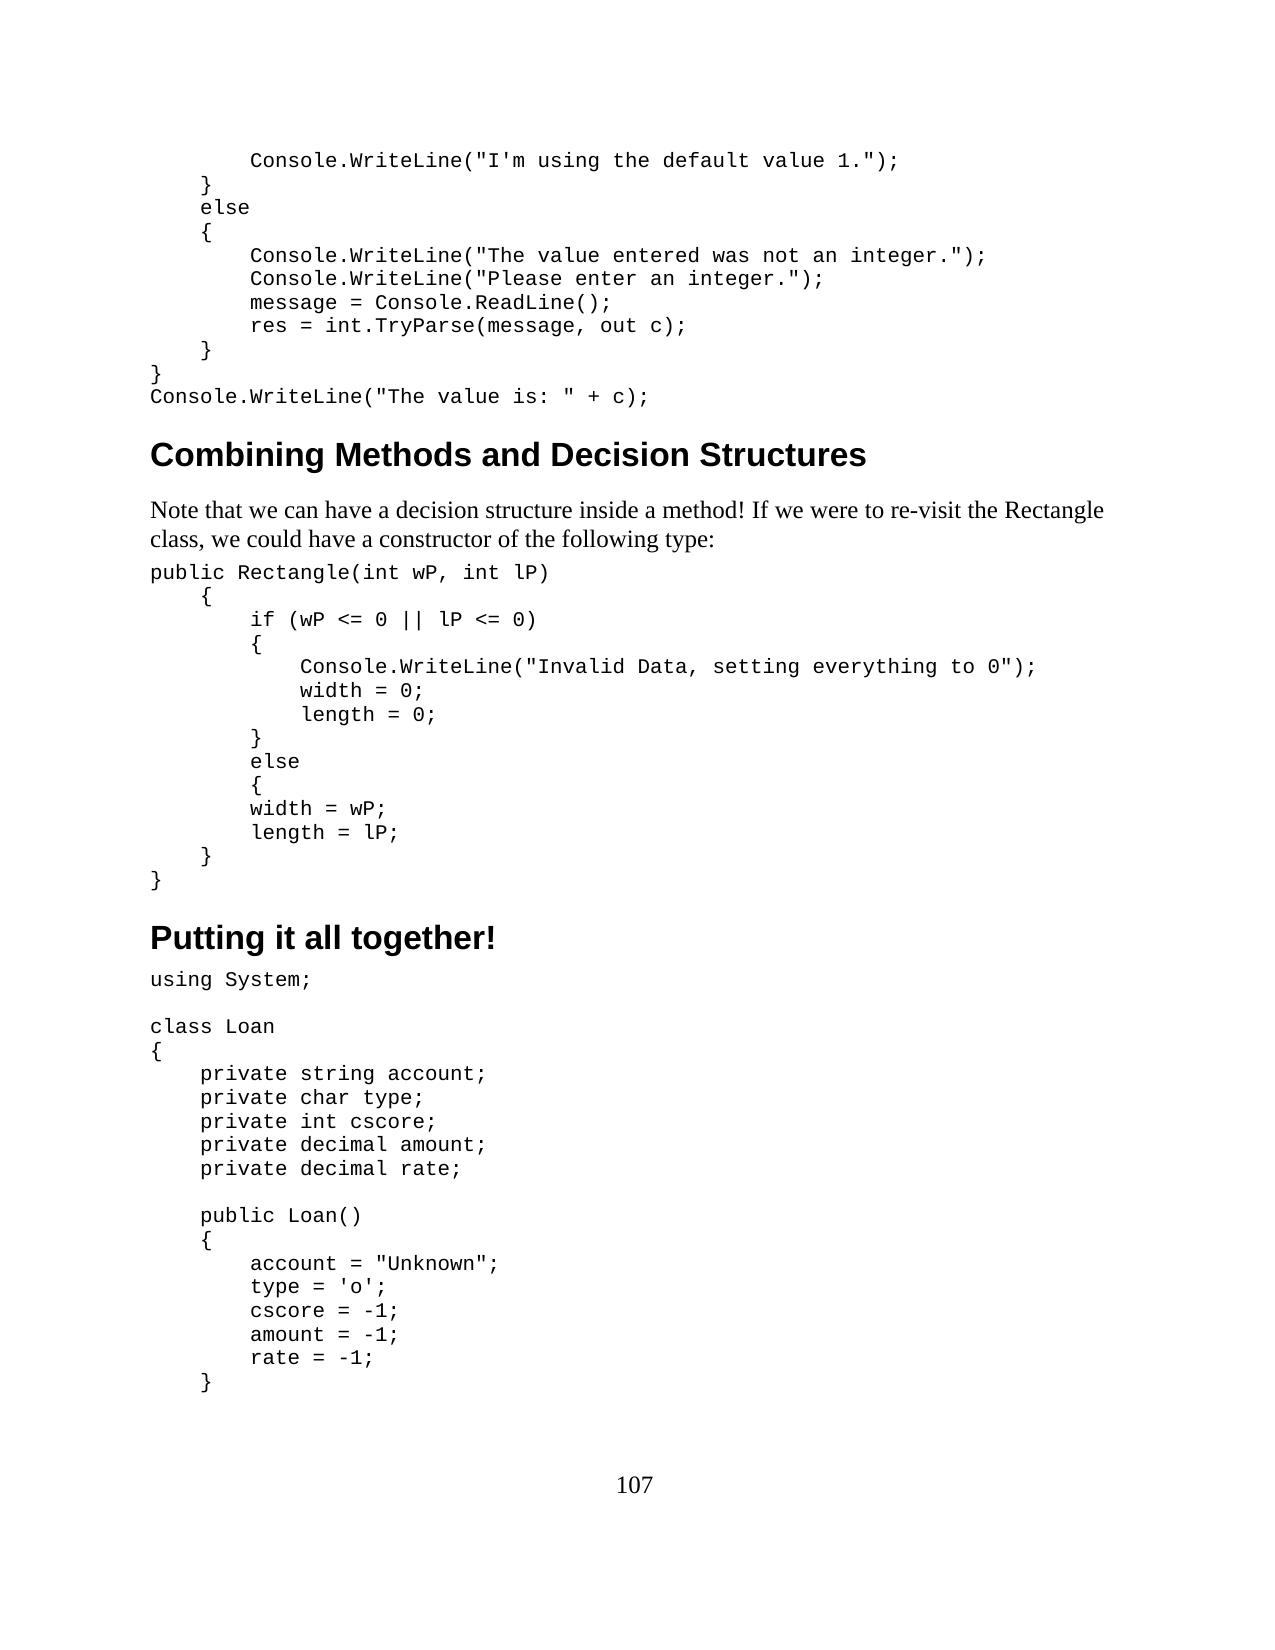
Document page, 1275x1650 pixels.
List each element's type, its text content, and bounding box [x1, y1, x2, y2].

text type = 'o'; [150, 1276, 1125, 1300]
text width = wP; [150, 798, 1125, 822]
text { [150, 221, 1125, 244]
text public Rectangle(int wP, int lP) [150, 562, 1125, 585]
text { [150, 1040, 1125, 1063]
text } [150, 845, 1125, 869]
text } [150, 339, 1125, 363]
text using System; [150, 969, 1125, 992]
text Console.WriteLine("I'm using the default value 1."); [150, 150, 1125, 174]
subtitle Combining Methods and Decision Structures [150, 435, 1125, 474]
text { [150, 585, 1125, 609]
text } [150, 727, 1125, 751]
text Console.WriteLine("The value is: " + c); [150, 386, 1125, 410]
text } [150, 363, 1125, 386]
text width = 0; [150, 680, 1125, 703]
text length = 0; [150, 703, 1125, 727]
text private int cscore; [150, 1111, 1125, 1134]
text private decimal rate; [150, 1158, 1125, 1182]
text message = Console.ReadLine(); [150, 292, 1125, 316]
subtitle Putting it all together! [150, 918, 1125, 956]
text class Loan [150, 1016, 1125, 1040]
text public Loan() [150, 1205, 1125, 1229]
text else [150, 197, 1125, 221]
text length = lP; [150, 822, 1125, 845]
text cscore = -1; [150, 1300, 1125, 1323]
text Note that we can have a decision structure inside a method! If we were to re-visit the Rectangle class, we could have a constructor of the following type: [150, 495, 1125, 553]
text { [150, 1229, 1125, 1253]
text rate = -1; [150, 1347, 1125, 1371]
text Console.WriteLine("Please enter an integer."); [150, 268, 1125, 292]
text Console.WriteLine("The value entered was not an integer."); [150, 244, 1125, 268]
text { [150, 633, 1125, 656]
text if (wP <= 0 || lP <= 0) [150, 609, 1125, 633]
text res = int.TryParse(message, out c); [150, 316, 1125, 339]
text { [150, 774, 1125, 798]
text } [150, 1371, 1125, 1394]
text account = "Unknown"; [150, 1253, 1125, 1276]
text else [150, 751, 1125, 774]
text private char type; [150, 1087, 1125, 1111]
text } [150, 869, 1125, 893]
text } [150, 174, 1125, 197]
text private decimal amount; [150, 1134, 1125, 1158]
text private string account; [150, 1063, 1125, 1087]
text amount = -1; [150, 1323, 1125, 1347]
text Console.WriteLine("Invalid Data, setting everything to 0"); [150, 656, 1125, 680]
